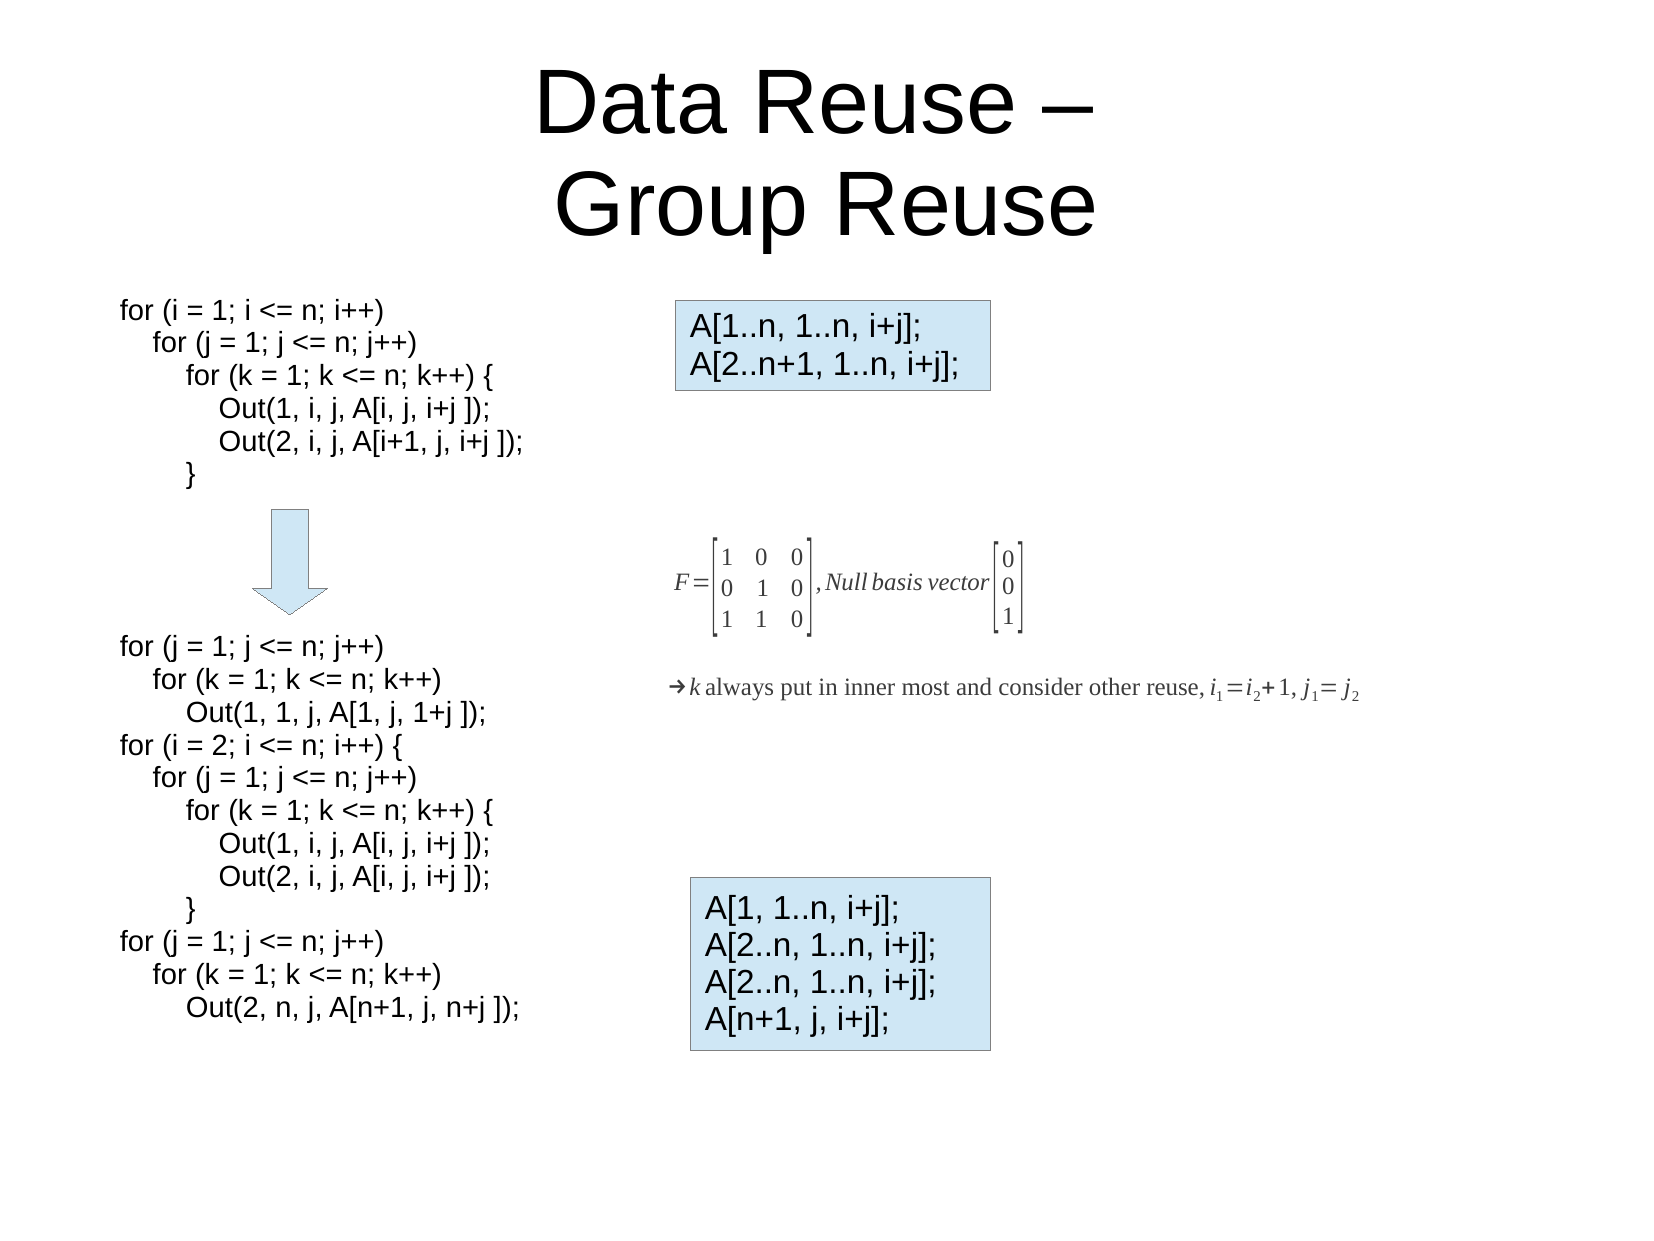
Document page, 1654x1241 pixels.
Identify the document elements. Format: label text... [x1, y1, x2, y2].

text_box for (j = 1; j <= n; j++) for (k = 1; k <= n; k++) Out(1, 1, j, A[1, j, 1+j ]); for (i = 2; i <= n; i++) { for (j = 1; j <= n; j++) for (k = 1; k <= n; k++) { Out(1, i, j, A[i, j, i+j ]); Out(2, i, j, A[i, j, i+j ]); } for (j = 1; j <= n; j++) for (k = 1; k <= n; k++) Out(2, n, j, A[n+1, j, n+j ]); [105, 622, 586, 1031]
chart [661, 673, 1366, 706]
title Data Reuse – Group Reuse [82, 49, 1571, 257]
text_box for (i = 1; i <= n; i++) for (j = 1; j <= n; j++) for (k = 1; k <= n; k++) { Out(1, i, j, A[i, j, i+j ]); Out(2, i, j, A[i+1, j, i+j ]); } [105, 286, 571, 498]
chart [666, 535, 1031, 638]
text_box A[1, 1..n, i+j]; A[2..n, 1..n, i+j]; A[2..n, 1..n, i+j]; A[n+1, j, i+j]; [690, 877, 991, 1051]
text_box [252, 509, 328, 615]
text_box A[1..n, 1..n, i+j]; A[2..n+1, 1..n, i+j]; [675, 300, 991, 391]
